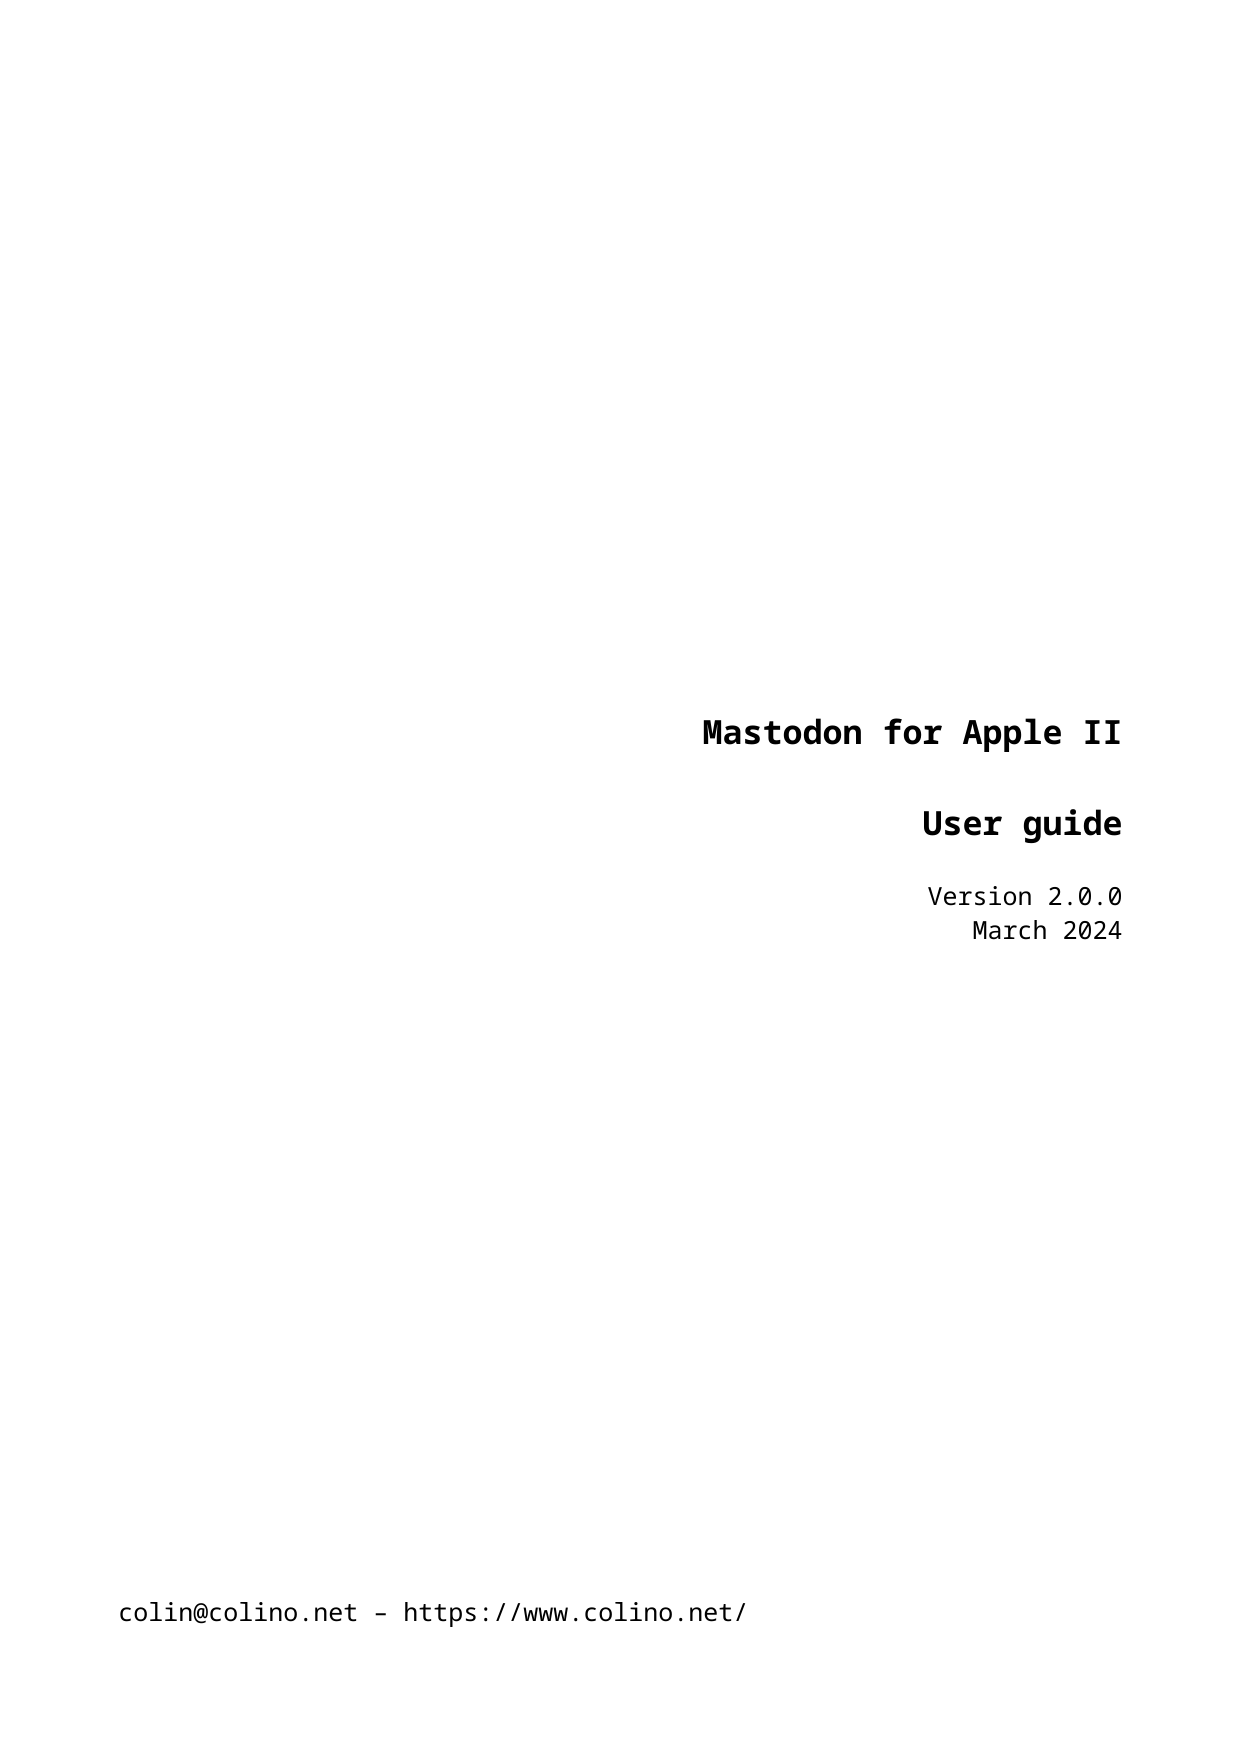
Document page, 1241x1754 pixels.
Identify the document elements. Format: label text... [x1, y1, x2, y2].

text User guide [118, 799, 1122, 845]
text Mastodon for Apple II [118, 708, 1122, 754]
text March 2024 [118, 913, 1122, 947]
text colin@colino.net – https://www.colino.net/ [118, 1594, 1122, 1628]
text Version 2.0.0 [118, 879, 1122, 913]
